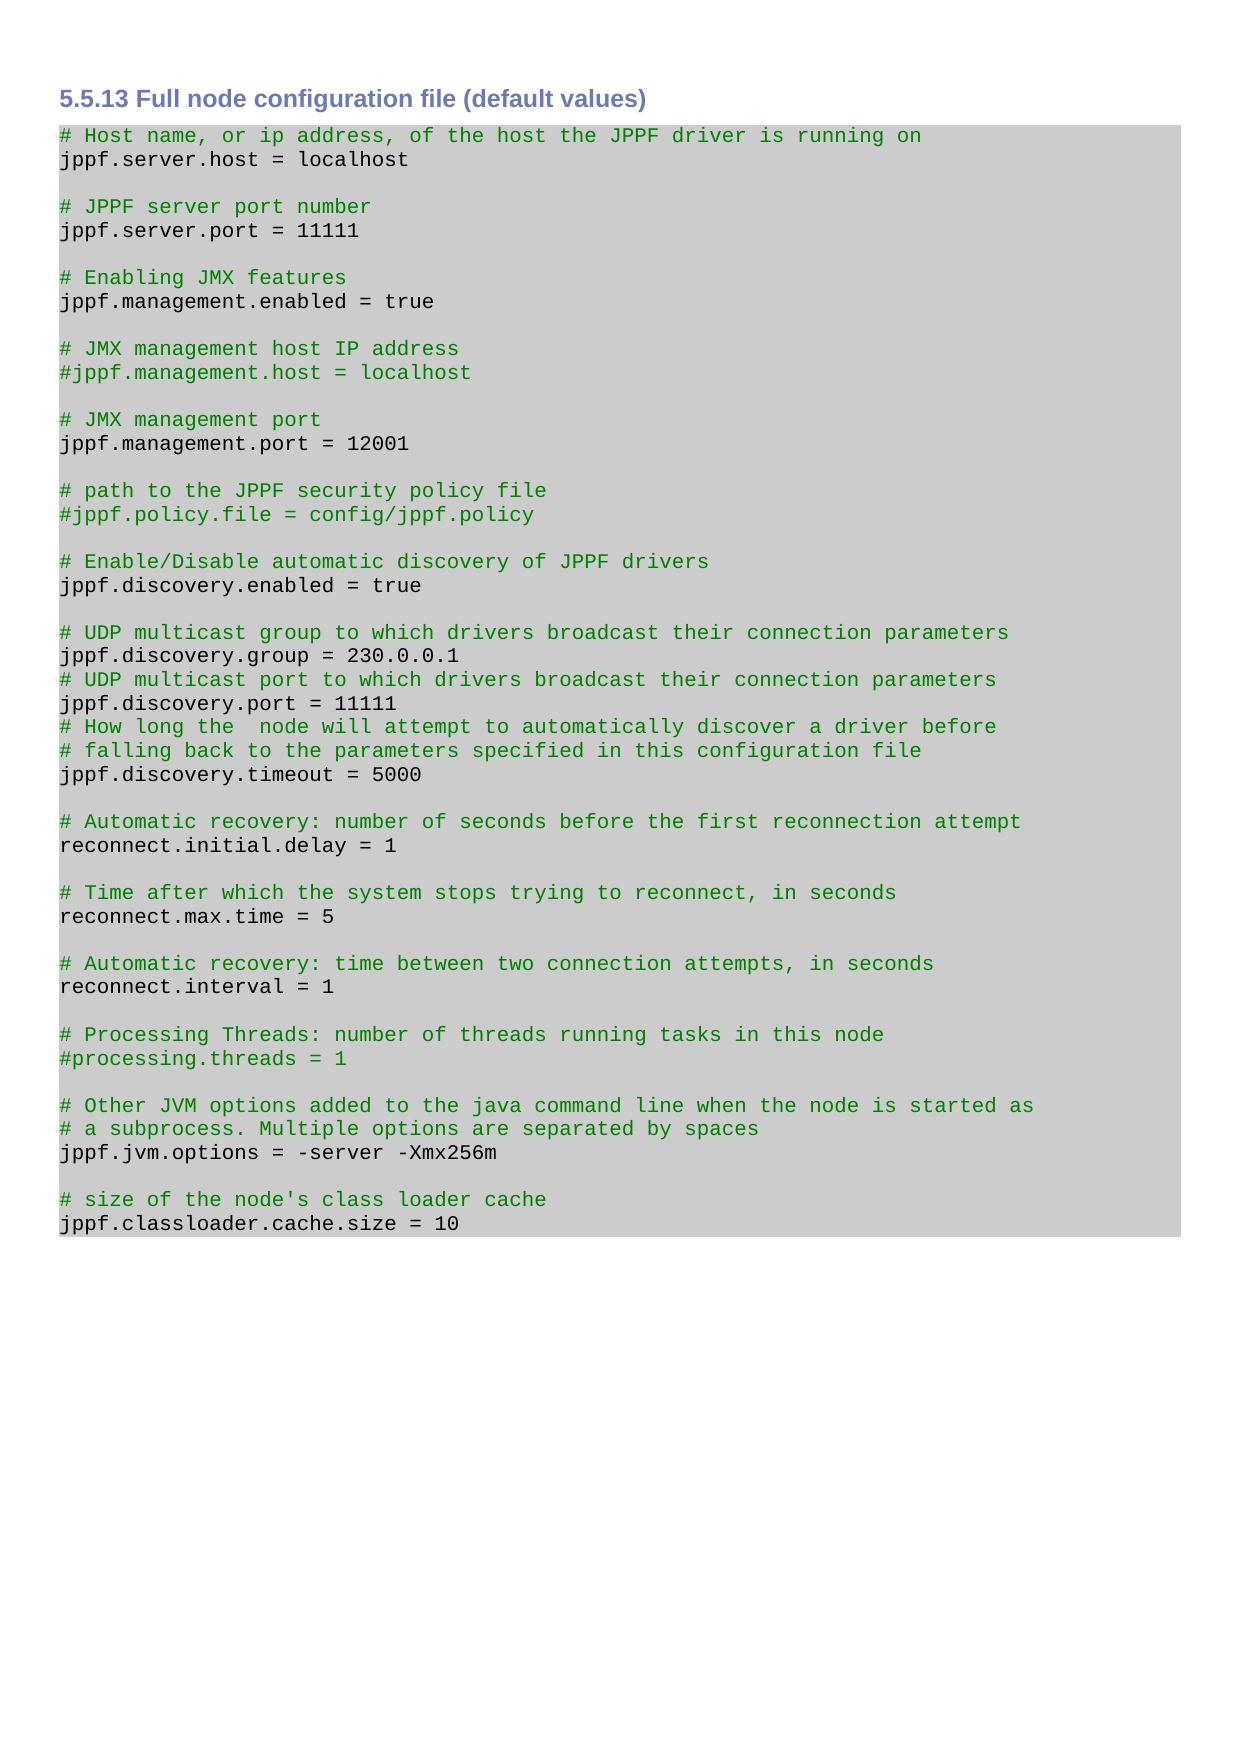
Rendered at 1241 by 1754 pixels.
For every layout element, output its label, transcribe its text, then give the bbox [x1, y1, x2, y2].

text # UDP multicast port to which drivers broadcast their connection parameters [59, 669, 1181, 693]
text # Enabling JMX features [59, 267, 1181, 291]
text jppf.discovery.timeout = 5000 [59, 764, 1181, 787]
text jppf.jvm.options = -server -Xmx256m [59, 1142, 1181, 1166]
text jppf.management.port = 12001 [59, 433, 1181, 456]
text # How long the node will attempt to automatically discover a driver before [59, 716, 1181, 740]
text # a subprocess. Multiple options are separated by spaces [59, 1118, 1181, 1142]
text jppf.discovery.port = 11111 [59, 693, 1181, 716]
text jppf.server.host = localhost [59, 149, 1181, 173]
text # Other JVM options added to the java command line when the node is started as [59, 1095, 1181, 1118]
text # falling back to the parameters specified in this configuration file [59, 740, 1181, 764]
text jppf.discovery.group = 230.0.0.1 [59, 646, 1181, 669]
text # JPPF server port number [59, 196, 1181, 220]
text # Time after which the system stops trying to reconnect, in seconds [59, 882, 1181, 906]
text # Automatic recovery: number of seconds before the first reconnection attempt [59, 811, 1181, 835]
text # Enable/Disable automatic discovery of JPPF drivers [59, 551, 1181, 574]
text # Processing Threads: number of threads running tasks in this node [59, 1024, 1181, 1047]
text jppf.management.enabled = true [59, 291, 1181, 314]
text #processing.threads = 1 [59, 1047, 1181, 1071]
text reconnect.interval = 1 [59, 977, 1181, 1000]
text jppf.discovery.enabled = true [59, 574, 1181, 598]
text # Host name, or ip address, of the host the JPPF driver is running on [59, 125, 1181, 149]
text reconnect.max.time = 5 [59, 906, 1181, 929]
text jppf.server.port = 11111 [59, 220, 1181, 243]
text #jppf.policy.file = config/jppf.policy [59, 504, 1181, 527]
text # Automatic recovery: time between two connection attempts, in seconds [59, 953, 1181, 977]
text jppf.classloader.cache.size = 10 [59, 1213, 1181, 1237]
text # path to the JPPF security policy file [59, 480, 1181, 504]
text # UDP multicast group to which drivers broadcast their connection parameters [59, 622, 1181, 646]
text #jppf.management.host = localhost [59, 362, 1181, 385]
subtitle Full node configuration file (default values) [59, 84, 1181, 113]
text # JMX management host IP address [59, 338, 1181, 362]
text # JMX management port [59, 409, 1181, 433]
text # size of the node's class loader cache [59, 1189, 1181, 1213]
text reconnect.initial.delay = 1 [59, 835, 1181, 858]
